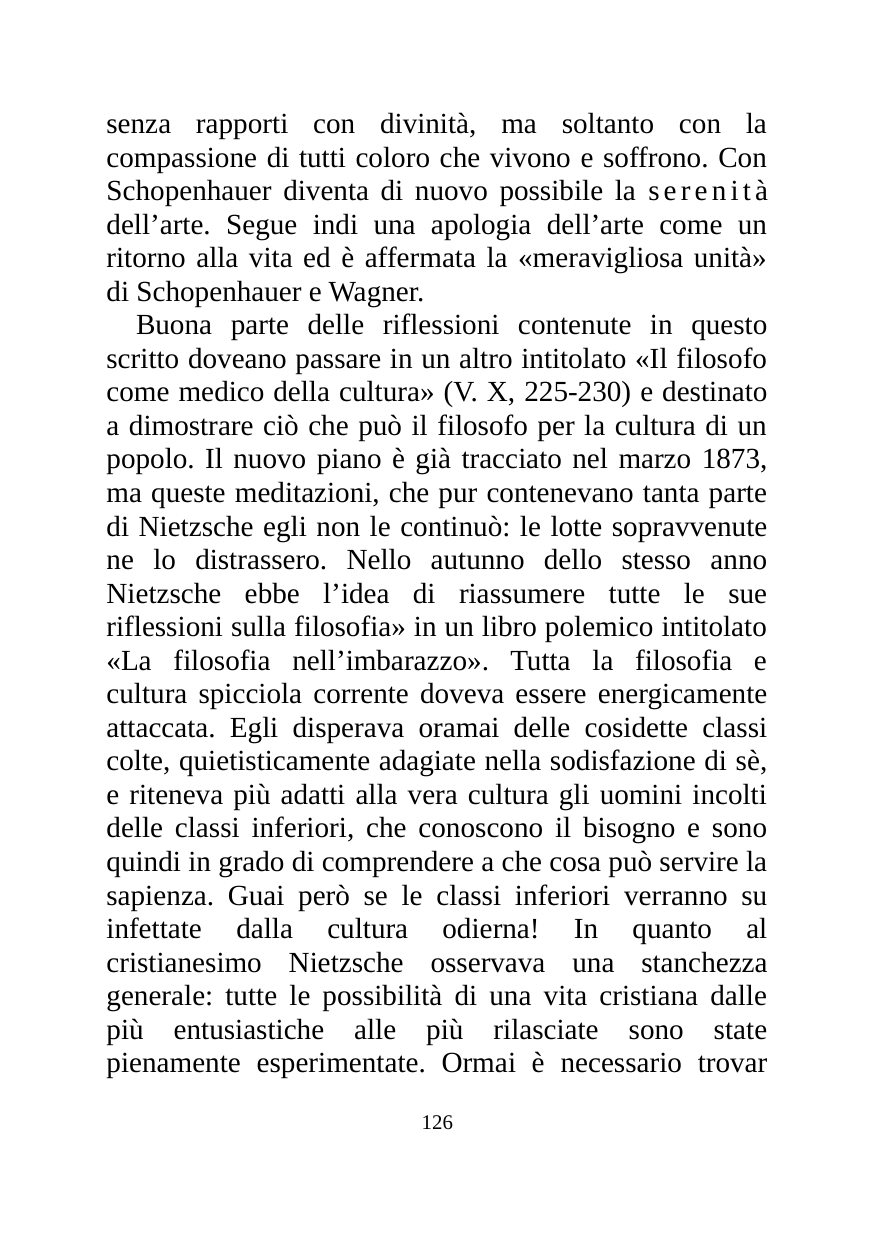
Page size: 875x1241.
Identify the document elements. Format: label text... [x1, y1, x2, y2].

text senza rapporti con divinità, ma soltanto con la compassione di tutti coloro che vivono e soffrono. Con Schopenhauer diventa di nuovo possibile la serenità dell’arte. Segue indi una apologia dell’arte come un ritorno alla vita ed è affermata la «meravigliosa unità» di Schopenhauer e Wagner. [106, 106, 768, 307]
text Buona parte delle riflessioni contenute in questo scritto doveano passare in un altro intitolato «Il filosofo come medico della cultura» (V. X, 225-230) e destinato a dimostrare ciò che può il filosofo per la cultura di un popolo. Il nuovo piano è già tracciato nel marzo 1873, ma queste meditazioni, che pur contenevano tanta parte di Nietzsche egli non le continuò: le lotte sopravvenute ne lo distrassero. Nello autunno dello stesso anno Nietzsche ebbe l’idea di riassumere tutte le sue riflessioni sulla filosofia» in un libro polemico intitolato «La filosofia nell’imbarazzo». Tutta la filosofia e cultura spicciola corrente doveva essere energicamente attaccata. Egli disperava oramai delle cosidette classi colte, quietisticamente adagiate nella sodisfazione di sè, e riteneva più adatti alla vera cultura gli uomini incolti delle classi inferiori, che conoscono il bisogno e sono quindi in grado di comprendere a che cosa può servire la sapienza. Guai però se le classi inferiori verranno su infettate dalla cultura odierna! In quanto al cristianesimo Nietzsche osservava una stanchezza generale: tutte le possibilità di una vita cristiana dalle più entusiastiche alle più rilasciate sono state pienamente esperimentate. Ormai è necessario trovar [106, 307, 768, 1079]
